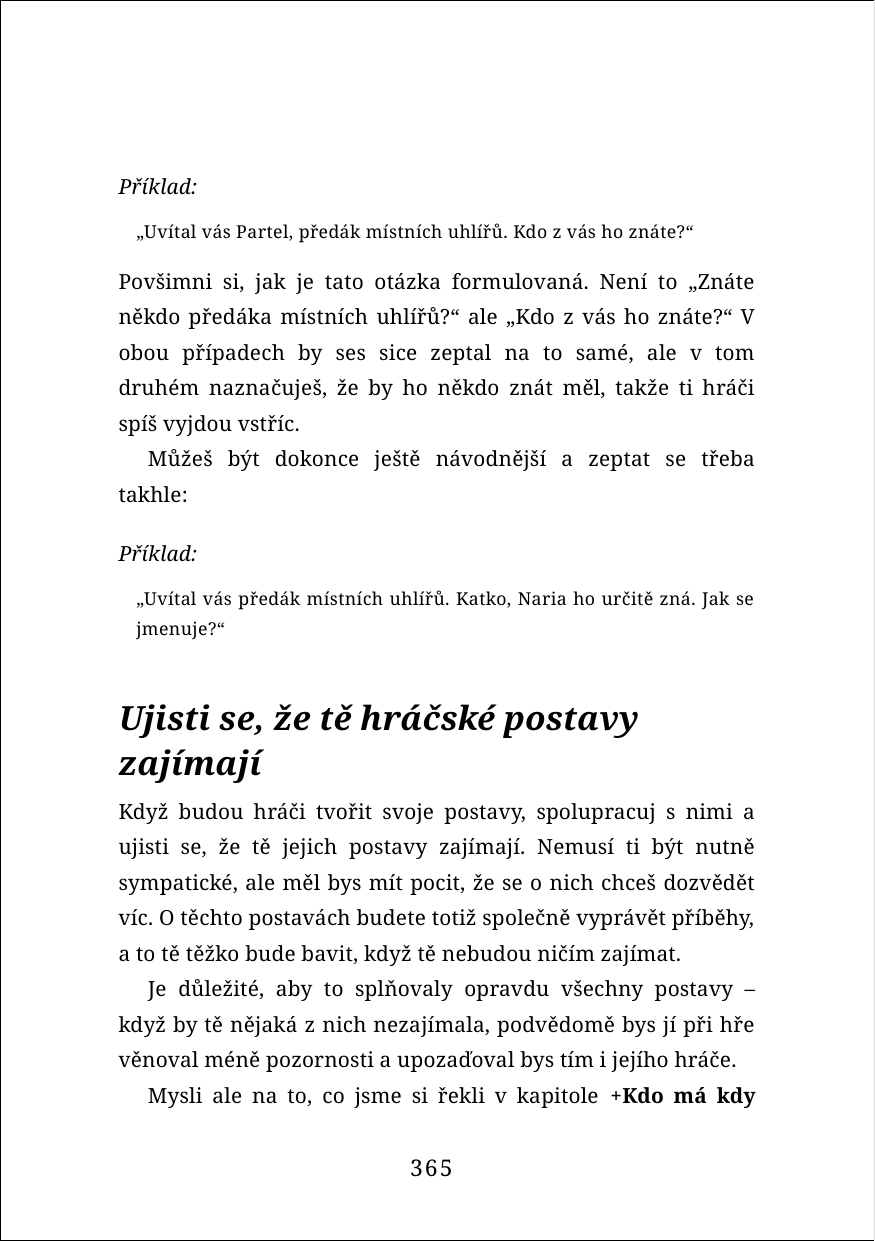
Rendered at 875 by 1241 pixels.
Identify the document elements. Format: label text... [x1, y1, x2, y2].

subtitle Ujisti se, že tě hráčské postavy zajímají [118, 694, 756, 785]
text Povšimni si, jak je tato otázka formulovaná. Není to „Znáte někdo předáka místních uhlířů?“ ale „Kdo z vás ho znáte?“ V obou případech by ses sice zeptal na to samé, ale v tom druhém naznačuješ, že by ho někdo znát měl, takže ti hráči spíš vyjdou vstříc. Můžeš být dokonce ještě návodnější a zeptat se třeba takhle: [118, 267, 756, 508]
text „Uvítal vás Partel, předák místních uhlířů. Kdo z vás ho znáte?“ [136, 219, 756, 243]
text Příklad: [118, 539, 756, 568]
text „Uvítal vás předák místních uhlířů. Katko, Naria ho určitě zná. Jak se jmenuje?“ [136, 587, 756, 641]
text Když budou hráči tvořit svoje postavy, spolupracuj s nimi a ujisti se, že tě jejich postavy zajímají. Nemusí ti být nutně sympatické, ale měl bys mít pocit, že se o nich chceš dozvědět víc. O těchto postavách budete totiž společně vyprávět příběhy, a to tě těžko bude bavit, když tě nebudou ničím zajímat. Je důležité, aby to splňovaly opravdu všechny postavy – když by tě nějaká z nich nezajímala, podvědomě bys jí při hře věnoval méně pozornosti a upozaďoval bys tím i jejího hráče. Mysli ale na to, co jsme si řekli v kapitole +Kdo má kdy [118, 797, 756, 1109]
text Příklad: [118, 172, 756, 200]
